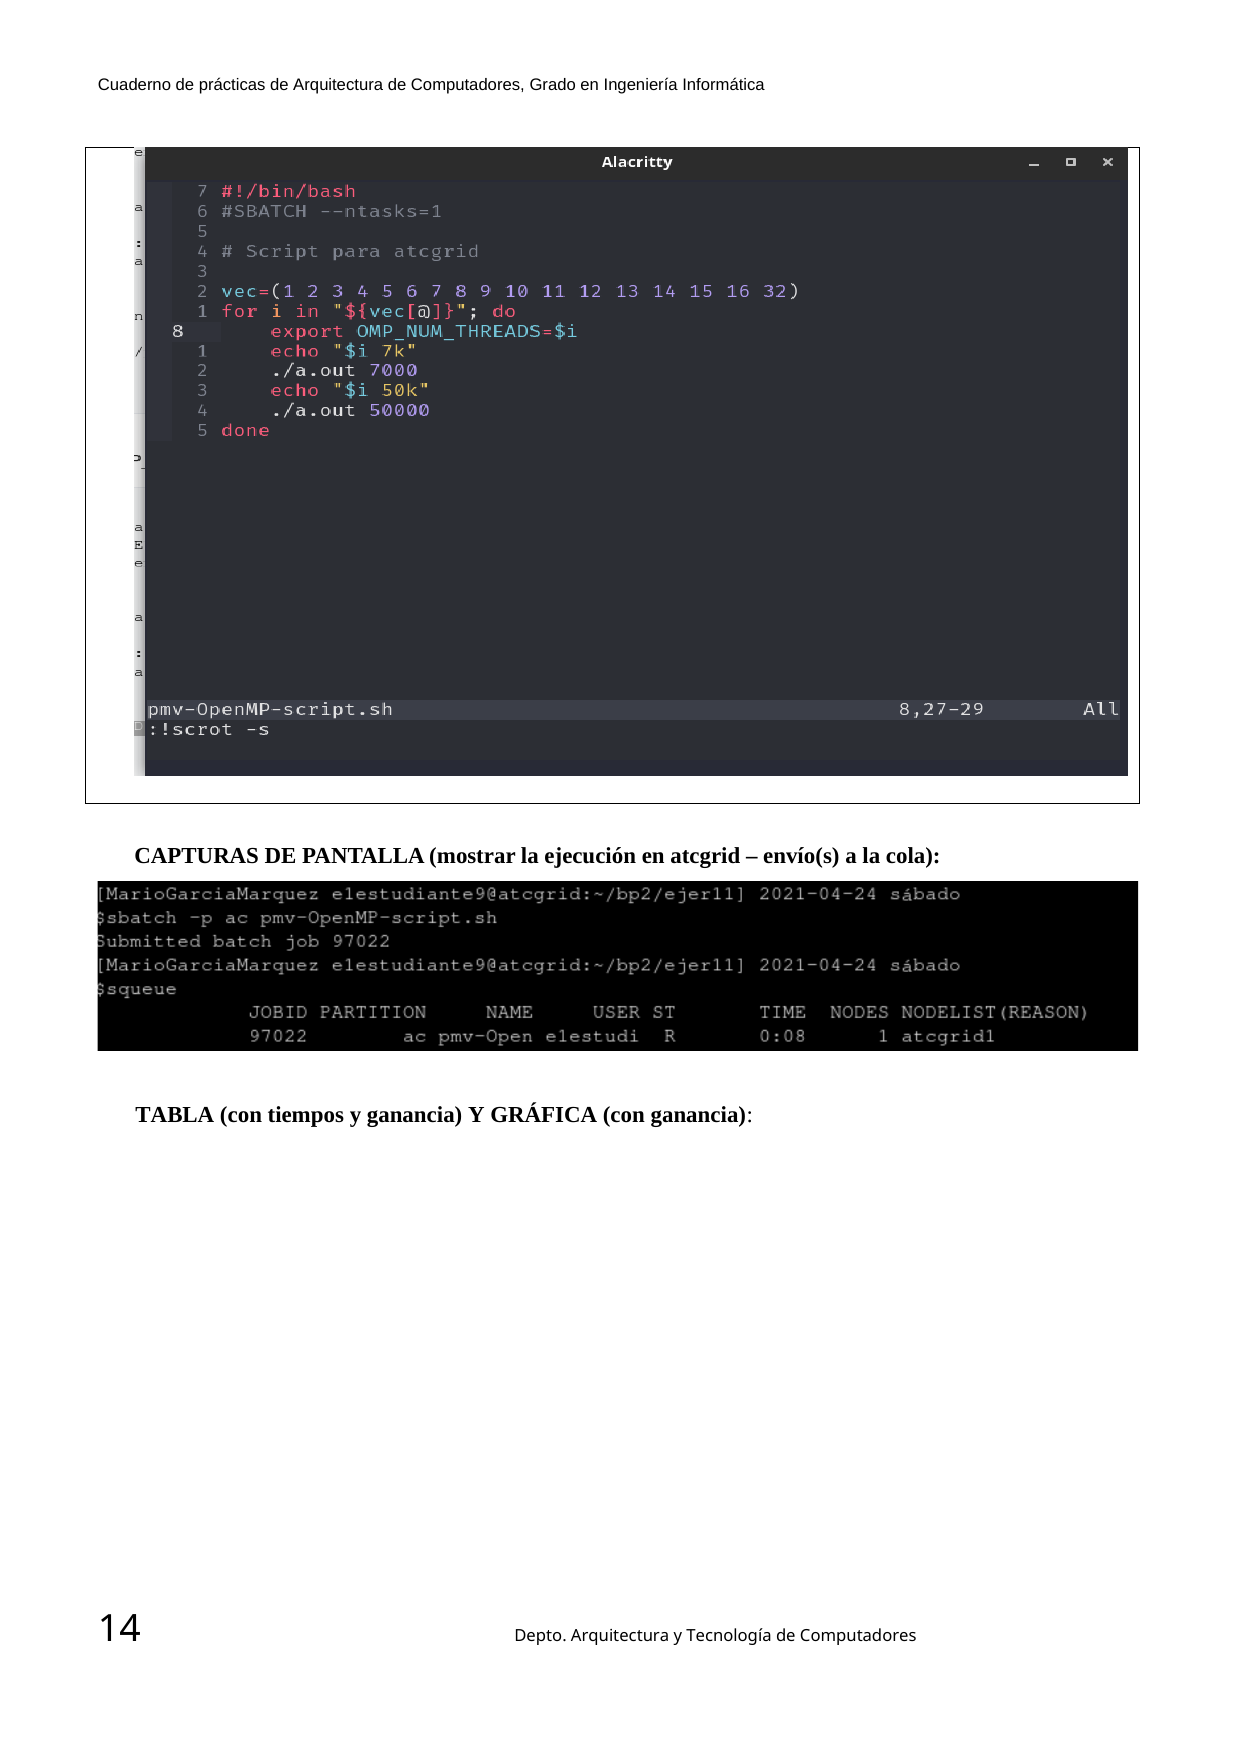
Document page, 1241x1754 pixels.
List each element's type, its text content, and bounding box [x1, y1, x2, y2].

text TABLA (con tiempos y ganancia) Y GRÁFICA (con ganancia): [135, 1101, 1138, 1128]
picture [134, 147, 1128, 776]
table_header [86, 148, 1139, 802]
picture [97, 881, 1139, 1051]
text CAPTURAS DE PANTALLA (mostrar la ejecución en atcgrid – envío(s) a la cola): [98, 842, 1138, 869]
